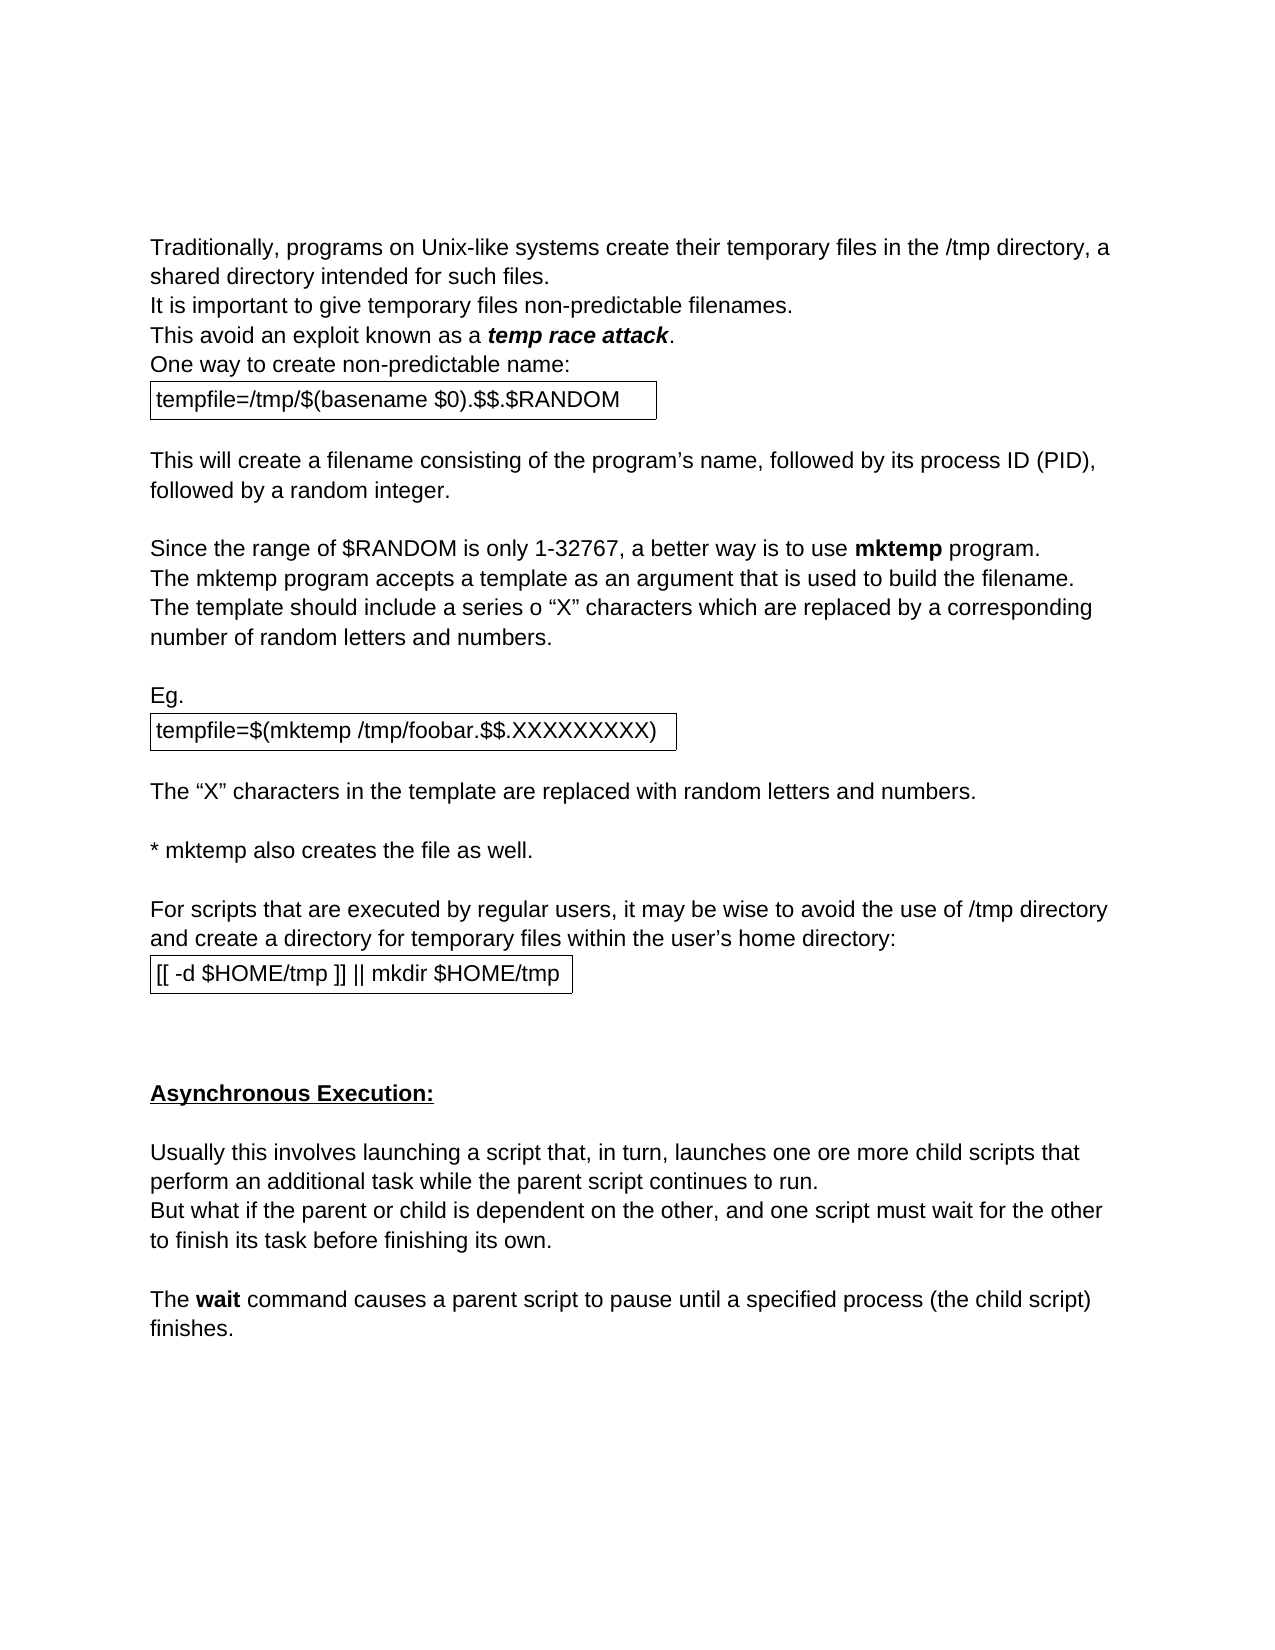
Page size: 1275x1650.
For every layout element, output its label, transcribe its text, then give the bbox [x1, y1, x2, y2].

text Usually this involves launching a script that, in turn, launches one ore more child scripts that perform an additional task while the parent script continues to run. [150, 1139, 1125, 1194]
text The “X” characters in the template are replaced with random letters and numbers. [150, 779, 1125, 805]
text This avoid an exploit known as a temp race attack. [150, 323, 1125, 348]
text But what if the parent or child is dependent on the other, and one script must wait for the other to finish its task before finishing its own. [150, 1198, 1125, 1253]
text Asynchronous Execution: [150, 1081, 1125, 1106]
text * mktemp also creates the file as well. [150, 838, 1125, 863]
text Since the range of $RANDOM is only 1-32767, a better way is to use mktemp program. [150, 536, 1125, 562]
text Traditionally, programs on Unix-like systems create their temporary files in the /tmp directory, a shared directory intended for such files. [150, 234, 1125, 289]
text Eg. [150, 683, 1125, 709]
text The mktemp program accepts a template as an argument that is used to build the filename. [150, 566, 1125, 591]
table_header [[ -d $HOME/tmp ]] || mkdir $HOME/tmp [151, 956, 572, 992]
text The wait command causes a parent script to pause until a specified process (the child script) finishes. [150, 1286, 1125, 1341]
text One way to create non-predictable name: [150, 352, 1125, 378]
table_header tempfile=/tmp/$(basename $0).$$.$RANDOM [151, 382, 656, 418]
text The template should include a series o “X” characters which are replaced by a corresponding number of random letters and numbers. [150, 595, 1125, 650]
text For scripts that are executed by regular users, it may be wise to avoid the use of /tmp directory and create a directory for temporary files within the user’s home directory: [150, 897, 1125, 952]
text It is important to give temporary files non-predictable filenames. [150, 293, 1125, 319]
table_header tempfile=$(mktemp /tmp/foobar.$$.XXXXXXXXX) [151, 714, 676, 749]
text This will create a filename consisting of the program’s name, followed by its process ID (PID), followed by a random integer. [150, 448, 1125, 503]
